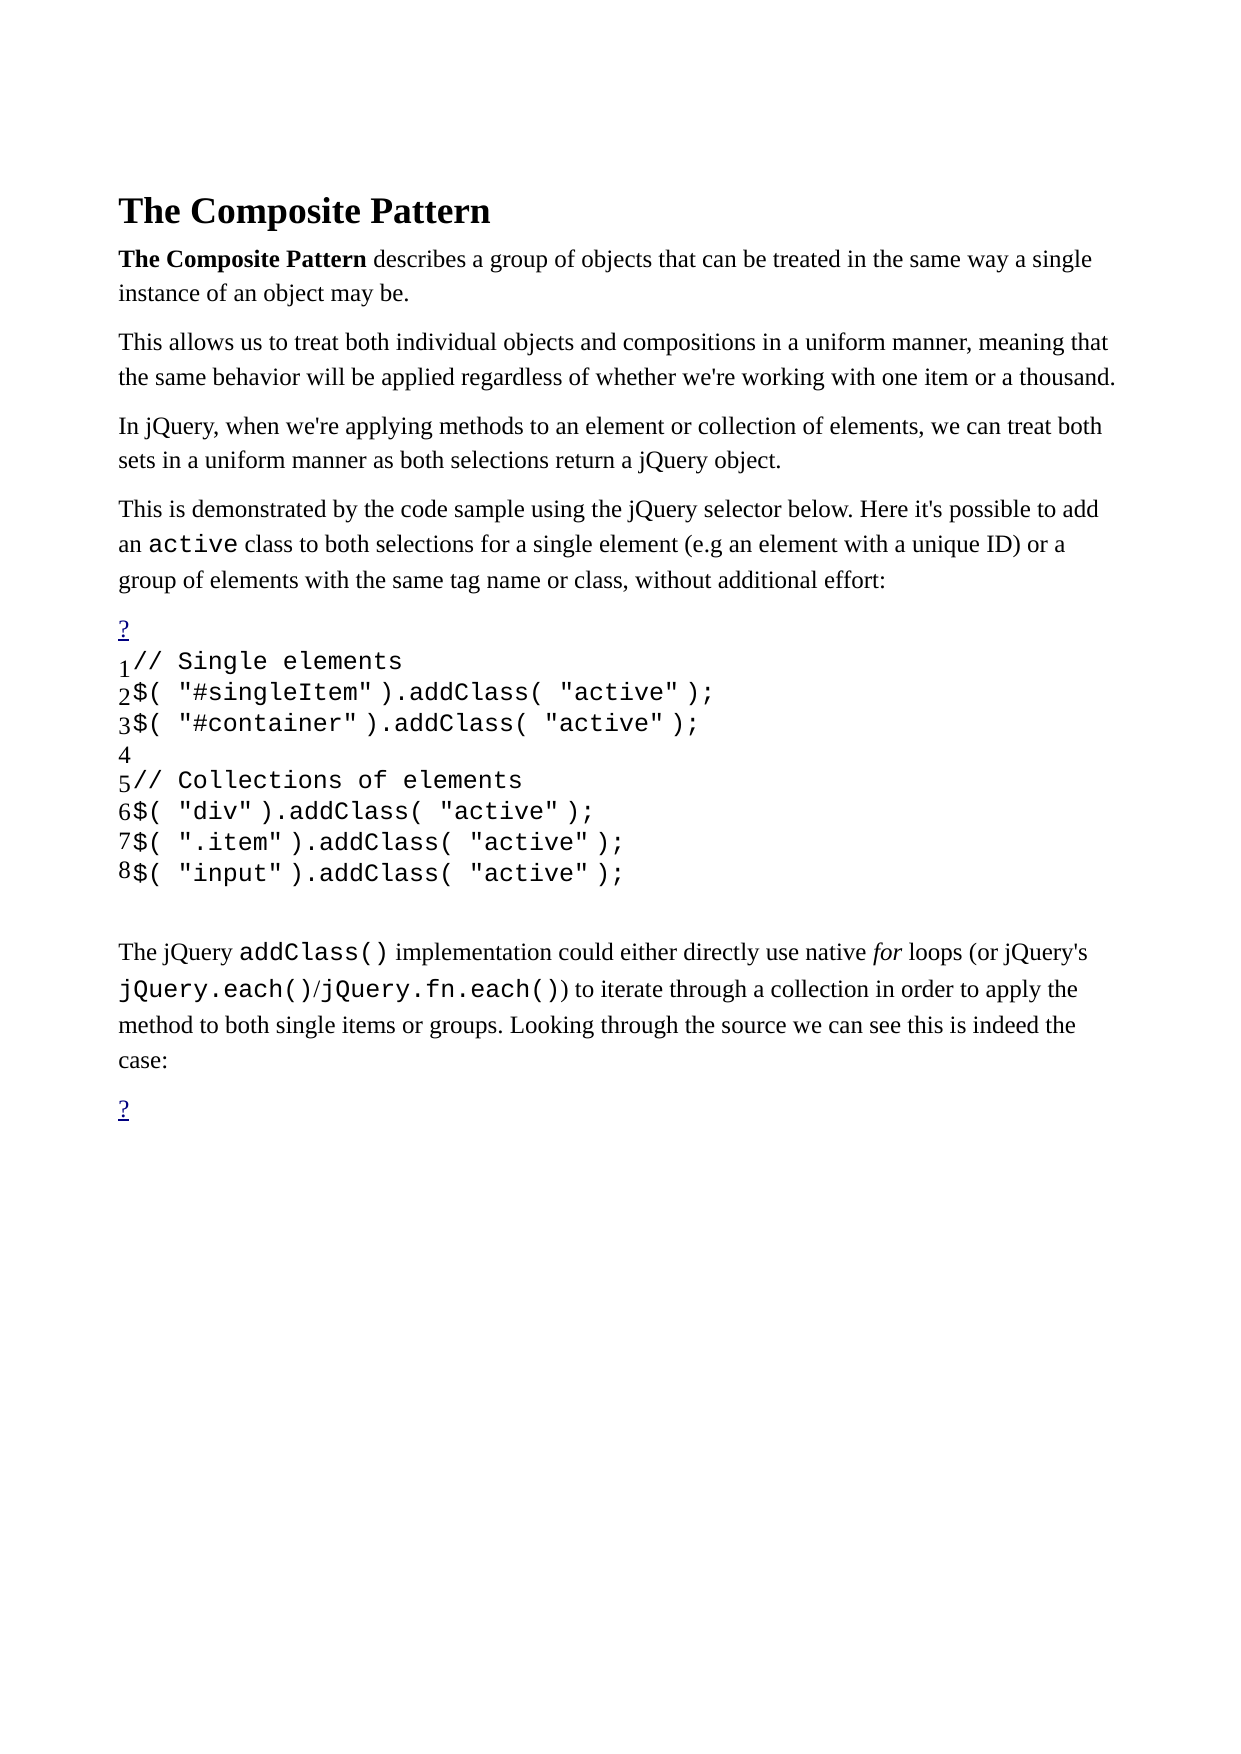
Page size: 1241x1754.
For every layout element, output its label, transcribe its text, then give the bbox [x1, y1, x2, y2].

text In jQuery, when we're applying methods to an element or collection of elements, we can treat both sets in a uniform manner as both selections return a jQuery object. [118, 411, 1122, 474]
text This allows us to treat both individual objects and compositions in a uniform manner, meaning that the same behavior will be applied regardless of whether we're working with one item or a thousand. [118, 327, 1122, 390]
text The jQuery addClass() implementation could either directly use native for loops (or jQuery's jQuery.each()/jQuery.fn.each()) to iterate through a collection in order to apply the method to both single items or groups. Looking through the source we can see this is indeed the case: [118, 937, 1122, 1074]
text ? [118, 1094, 1122, 1123]
text The Composite Pattern describes a group of objects that can be treated in the same way a single instance of an object may be. [118, 244, 1122, 307]
subtitle The Composite Pattern [118, 188, 1122, 231]
table_header // Single elements $( "#singleItem" ).addClass( "active" ); $( "#container" ).addClass( "active" ); // Collections of elements $( "div" ).addClass( "active" ); $( ".item" ).addClass( "active" ); $( "input" ).addClass( "active" ); [133, 649, 722, 888]
table_header 1 2 3 4 5 6 7 8 [118, 649, 133, 888]
text ? [118, 614, 1122, 643]
text This is demonstrated by the code sample using the jQuery selector below. Here it's possible to add an active class to both selections for a single element (e.g an element with a unique ID) or a group of elements with the same tag name or class, without additional effort: [118, 494, 1122, 594]
